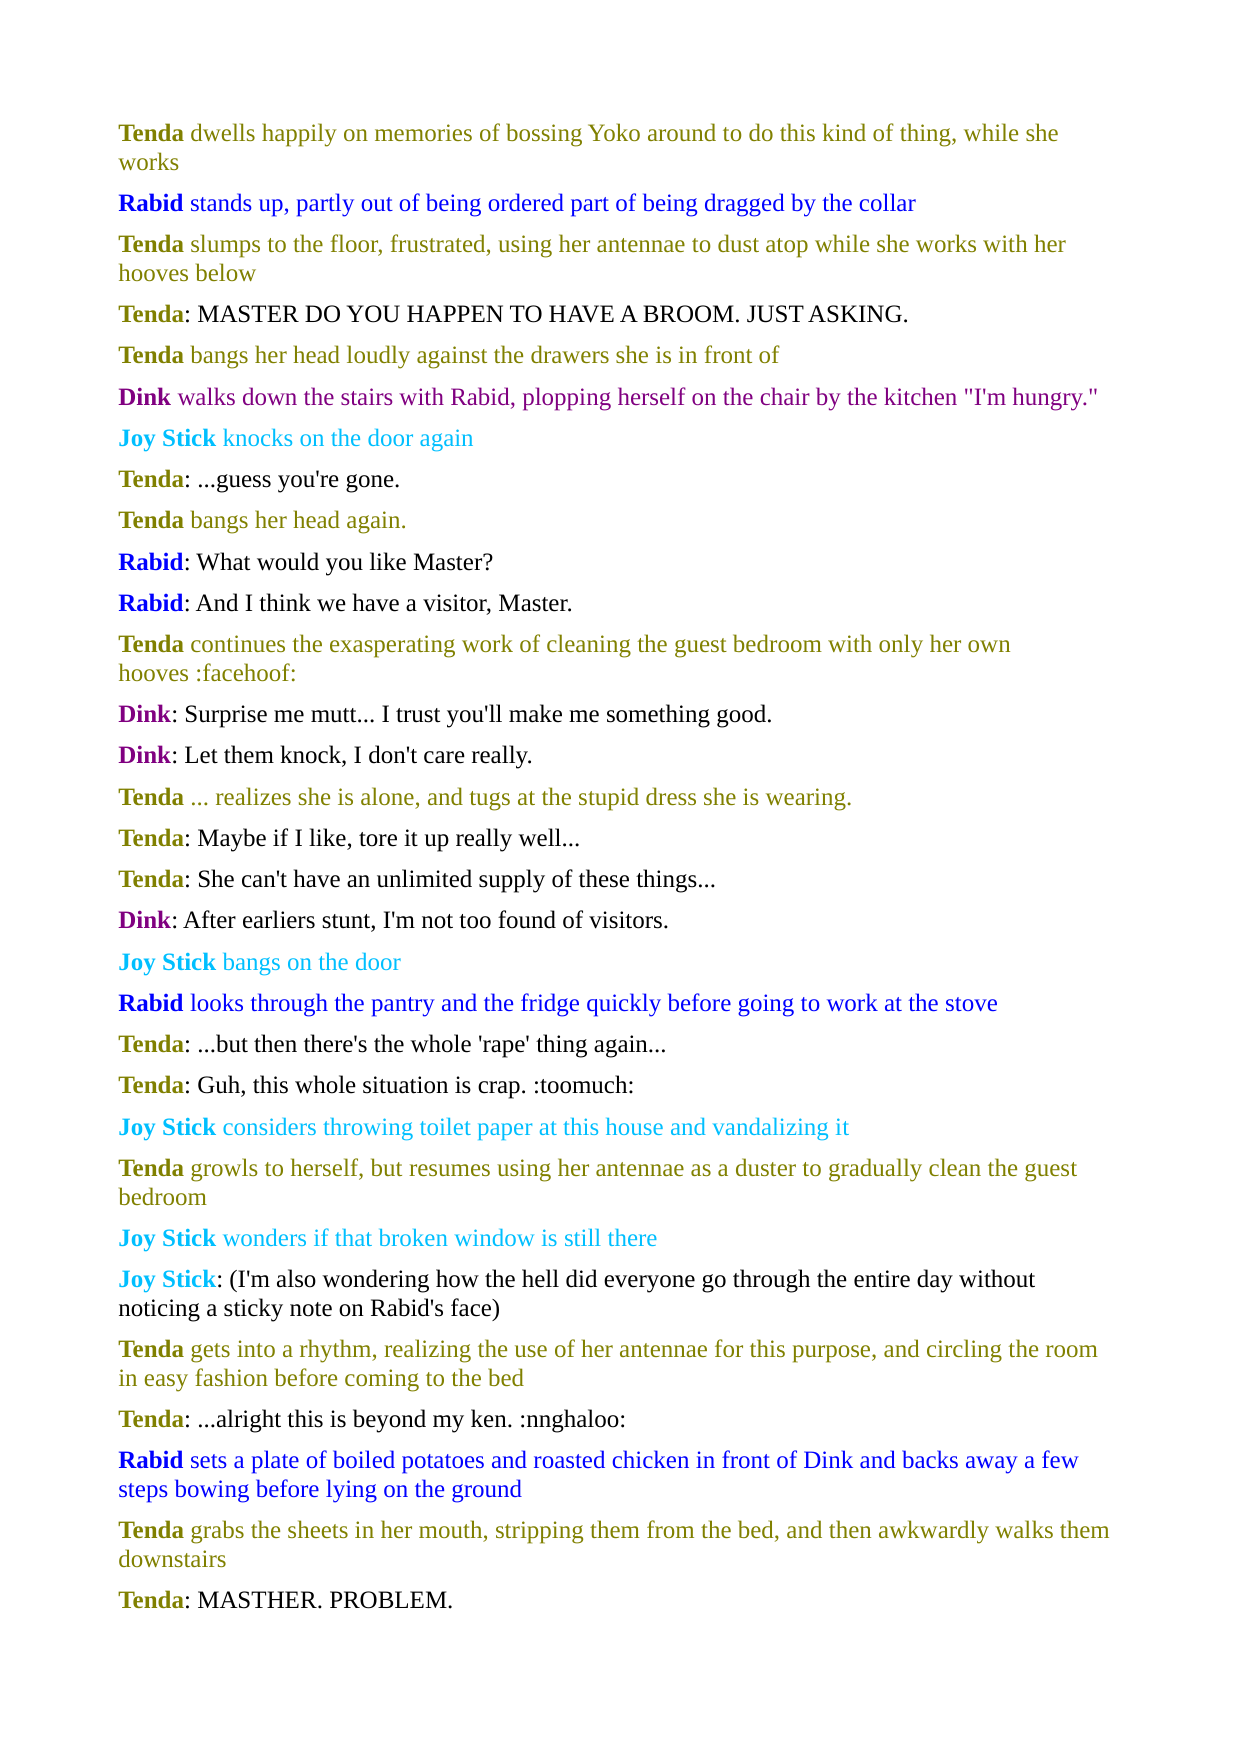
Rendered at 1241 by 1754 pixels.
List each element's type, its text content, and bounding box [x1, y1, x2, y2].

text Rabid sets a plate of boiled potatoes and roasted chicken in front of Dink and backs away a few steps bowing before lying on the ground [118, 1446, 1122, 1503]
text Tenda: ...guess you're gone. [118, 464, 1122, 493]
text Dink: Surprise me mutt... I trust you'll make me something good. [118, 699, 1122, 728]
text Tenda dwells happily on memories of bossing Yoko around to do this kind of thing, while she works [118, 118, 1122, 176]
text Tenda ... realizes she is alone, and tugs at the stupid dress she is wearing. [118, 782, 1122, 811]
text Tenda continues the exasperating work of cleaning the guest bedroom with only her own hooves :facehoof: [118, 629, 1122, 687]
text Joy Stick considers throwing toilet paper at this house and vandalizing it [118, 1112, 1122, 1141]
text Dink: Let them knock, I don't care really. [118, 741, 1122, 769]
text Rabid looks through the pantry and the fridge quickly before going to work at the stove [118, 988, 1122, 1017]
text Tenda: Guh, this whole situation is crap. :toomuch: [118, 1071, 1122, 1099]
text Tenda bangs her head again. [118, 506, 1122, 534]
text Tenda: MASTER DO YOU HAPPEN TO HAVE A BROOM. JUST ASKING. [118, 299, 1122, 328]
text Tenda bangs her head loudly against the drawers she is in front of [118, 341, 1122, 369]
text Joy Stick: (I'm also wondering how the hell did everyone go through the entire day without noticing a sticky note on Rabid's face) [118, 1264, 1122, 1322]
text Tenda: ...but then there's the whole 'rape' thing again... [118, 1029, 1122, 1058]
text Tenda gets into a rhythm, realizing the use of her antennae for this purpose, and circling the room in easy fashion before coming to the bed [118, 1334, 1122, 1392]
text Dink walks down the stairs with Rabid, plopping herself on the chair by the kitchen "I'm hungry." [118, 382, 1122, 411]
text Joy Stick wonders if that broken window is still there [118, 1223, 1122, 1252]
text Tenda: Maybe if I like, tore it up really well... [118, 823, 1122, 852]
text Dink: After earliers stunt, I'm not too found of visitors. [118, 906, 1122, 934]
text Rabid: What would you like Master? [118, 547, 1122, 576]
text Rabid: And I think we have a visitor, Master. [118, 588, 1122, 617]
text Tenda grabs the sheets in her mouth, stripping them from the bed, and then awkwardly walks them downstairs [118, 1516, 1122, 1573]
text Tenda: MASTHER. PROBLEM. [118, 1586, 1122, 1614]
text Joy Stick knocks on the door again [118, 423, 1122, 452]
text Tenda slumps to the floor, frustrated, using her antennae to dust atop while she works with her hooves below [118, 229, 1122, 287]
text Tenda: ...alright this is beyond my ken. :nnghaloo: [118, 1404, 1122, 1433]
text Rabid stands up, partly out of being ordered part of being dragged by the collar [118, 188, 1122, 217]
text Tenda growls to herself, but resumes using her antennae as a duster to gradually clean the guest bedroom [118, 1153, 1122, 1211]
text Tenda: She can't have an unlimited supply of these things... [118, 864, 1122, 893]
text Joy Stick bangs on the door [118, 947, 1122, 976]
